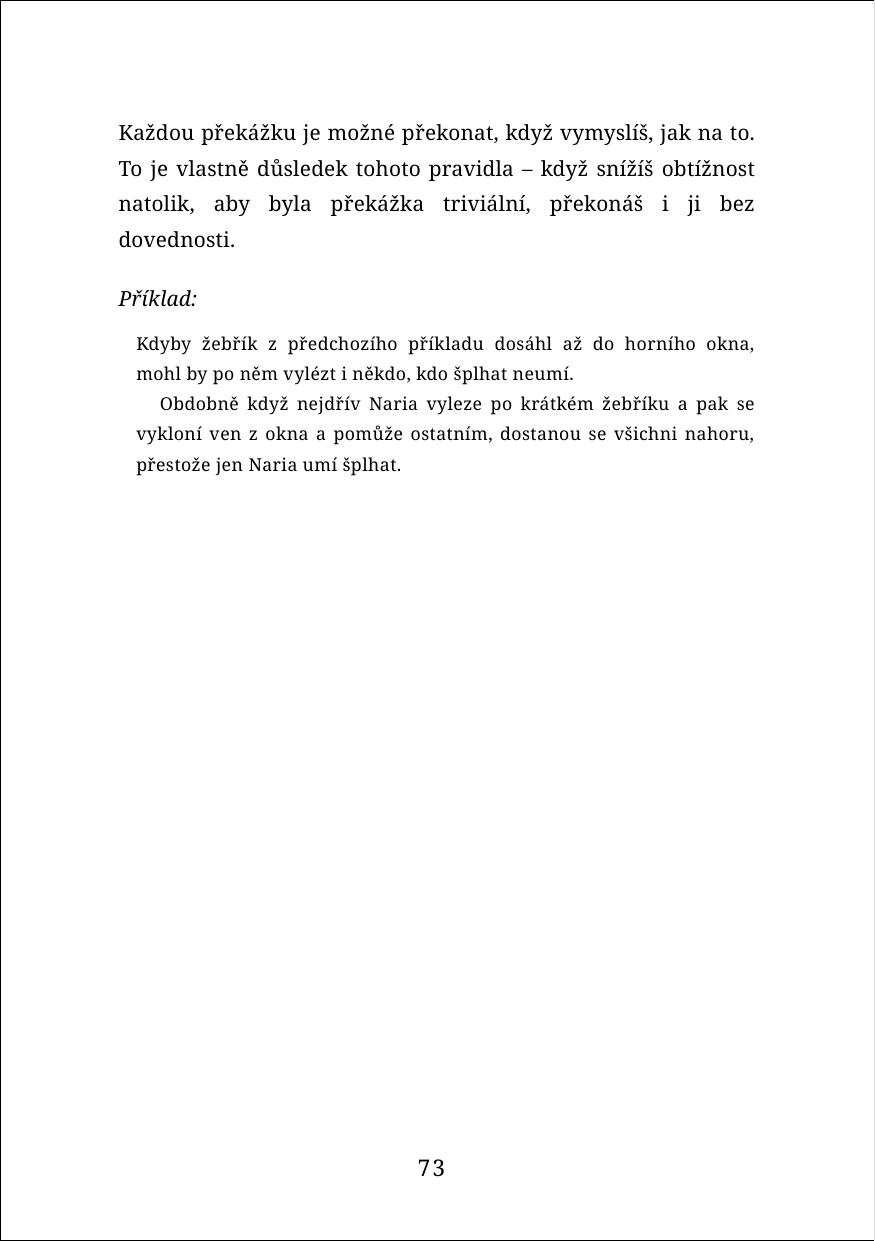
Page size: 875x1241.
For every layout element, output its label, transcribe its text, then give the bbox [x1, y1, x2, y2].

text Příklad: [118, 284, 756, 312]
text Kdyby žebřík z předchozího příkladu dosáhl až do horního okna, mohl by po něm vylézt i někdo, kdo šplhat neumí. Obdobně když nejdřív Naria vyleze po krátkém žebříku a pak se vykloní ven z okna a pomůže ostatním, dostanou se všichni nahoru, přestože jen Naria umí šplhat. [136, 331, 756, 476]
text Každou překážku je možné překonat, když vymyslíš, jak na to. To je vlastně důsledek tohoto pravidla – když snížíš obtížnost natolik, aby byla překážka triviální, překonáš i ji bez dovednosti. [118, 118, 756, 253]
